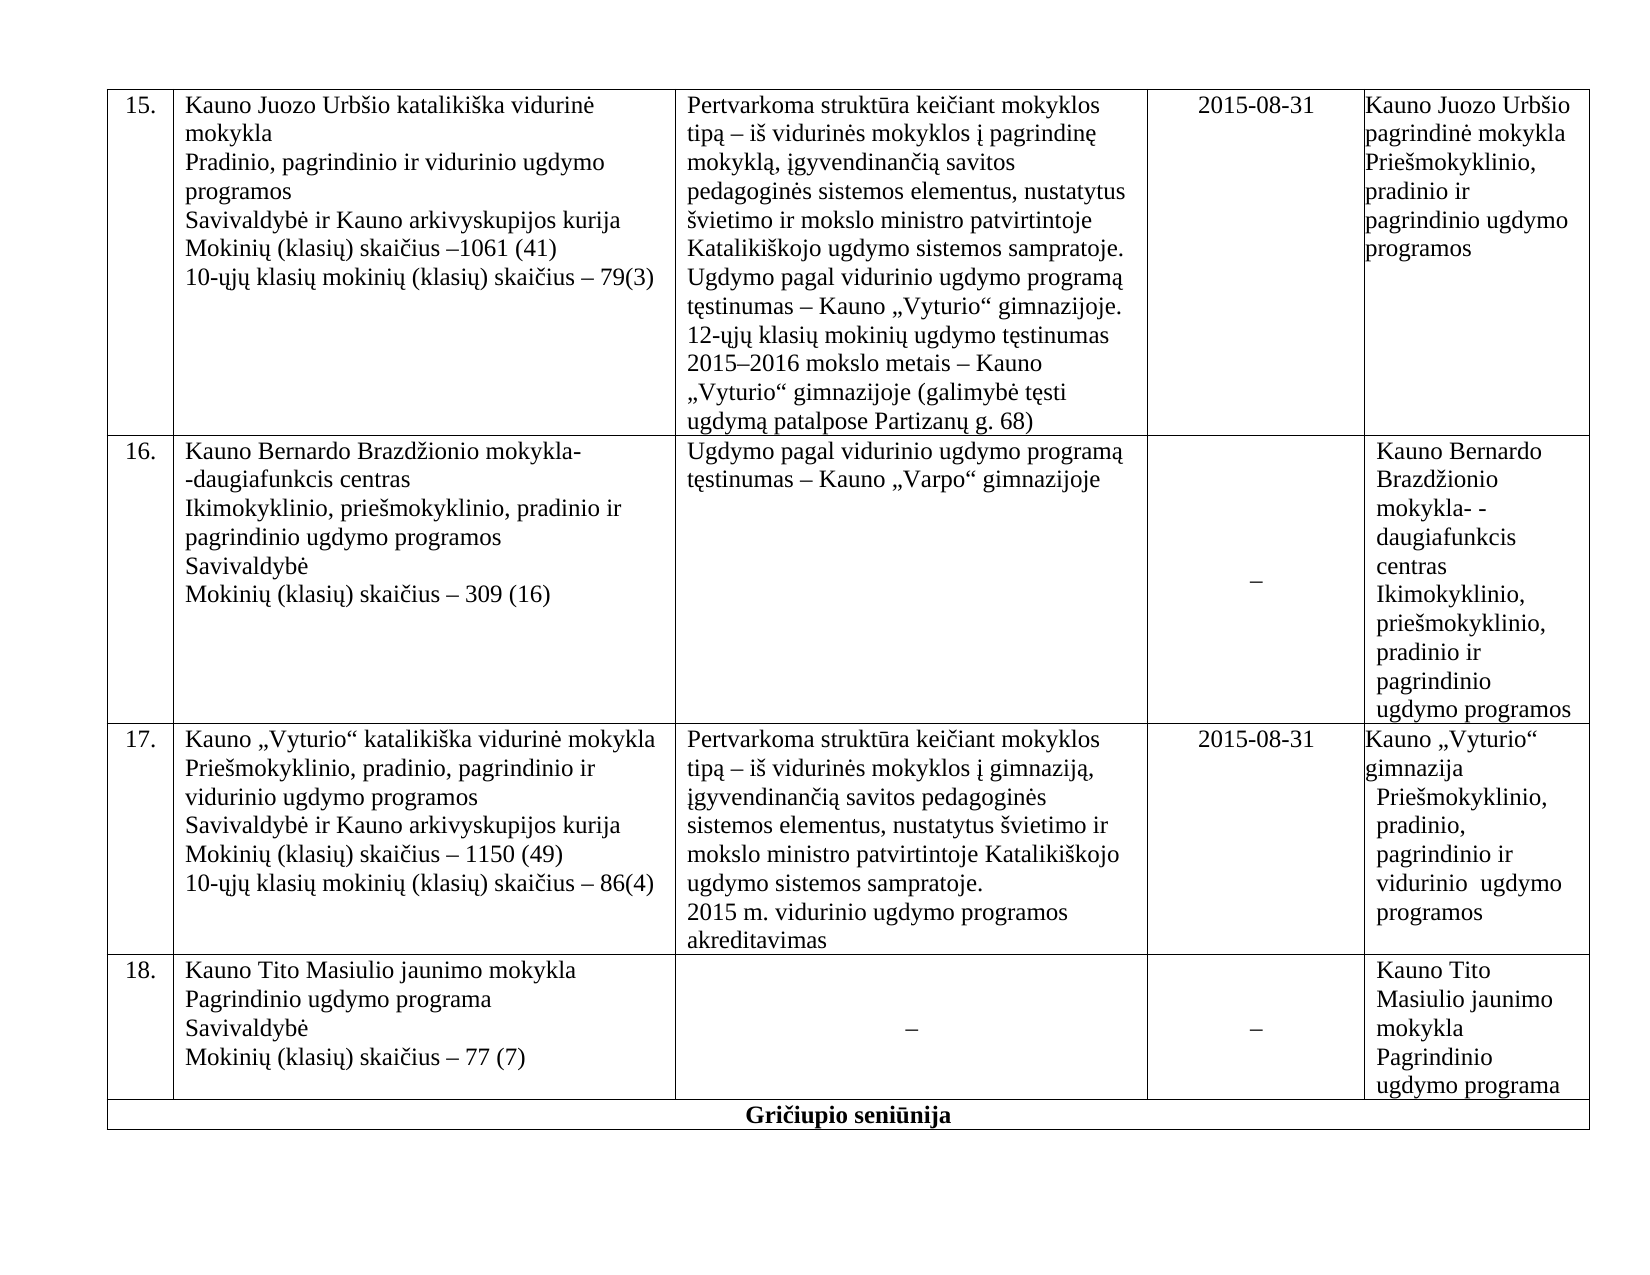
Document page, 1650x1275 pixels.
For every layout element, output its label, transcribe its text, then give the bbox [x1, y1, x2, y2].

table_cell 2015-08-31 [1148, 90, 1364, 435]
table_cell Kauno „Vyturio“ gimnazija Priešmokyklinio, pradinio, pagrindinio ir vidurinio ugdymo programos [1365, 724, 1589, 954]
table_cell Pertvarkoma struktūra keičiant mokyklos tipą – iš vidurinės mokyklos į pagrindinę mokyklą, įgyvendinančią savitos pedagoginės sistemos elementus, nustatytus švietimo ir mokslo ministro patvirtintoje Katalikiškojo ugdymo sistemos sampratoje. Ugdymo pagal vidurinio ugdymo programą tęstinumas – Kauno „Vyturio“ gimnazijoje. 12-ųjų klasių mokinių ugdymo tęstinumas 2015–2016 mokslo metais – Kauno „Vyturio“ gimnazijoje (galimybė tęsti ugdymą patalpose Partizanų g. 68) [676, 90, 1147, 435]
table_cell 15. [108, 90, 173, 435]
table_cell Ugdymo pagal vidurinio ugdymo programą tęstinumas – Kauno „Varpo“ gimnazijoje [676, 436, 1147, 723]
table_cell Kauno „Vyturio“ katalikiška vidurinė mokykla Priešmokyklinio, pradinio, pagrindinio ir vidurinio ugdymo programos Savivaldybė ir Kauno arkivyskupijos kurija Mokinių (klasių) skaičius – 1150 (49) 10-ųjų klasių mokinių (klasių) skaičius – 86(4) [174, 724, 675, 954]
table_cell Kauno Tito Masiulio jaunimo mokykla Pagrindinio ugdymo programa [1365, 955, 1589, 1099]
table_cell – [1148, 955, 1364, 1099]
table_cell – [676, 955, 1147, 1099]
table_cell Kauno Tito Masiulio jaunimo mokykla Pagrindinio ugdymo programa Savivaldybė Mokinių (klasių) skaičius – 77 (7) [174, 955, 675, 1099]
table_cell – [1148, 436, 1364, 723]
table_cell 2015-08-31 [1148, 724, 1364, 954]
table_cell Kauno Juozo Urbšio katalikiška vidurinė mokykla Pradinio, pagrindinio ir vidurinio ugdymo programos Savivaldybė ir Kauno arkivyskupijos kurija Mokinių (klasių) skaičius –1061 (41) 10-ųjų klasių mokinių (klasių) skaičius – 79(3) [174, 90, 675, 435]
table_cell 18. [108, 955, 173, 1099]
table_cell Kauno Juozo Urbšio pagrindinė mokykla Priešmokyklinio, pradinio ir pagrindinio ugdymo programos [1365, 90, 1589, 435]
table_cell Kauno Bernardo Brazdžionio mokykla- -daugiafunkcis centras Ikimokyklinio, priešmokyklinio, pradinio ir pagrindinio ugdymo programos [1365, 436, 1589, 723]
table_cell Gričiupio seniūnija [108, 1100, 1589, 1129]
table_cell 16. [108, 436, 173, 723]
table_cell Pertvarkoma struktūra keičiant mokyklos tipą – iš vidurinės mokyklos į gimnaziją, įgyvendinančią savitos pedagoginės sistemos elementus, nustatytus švietimo ir mokslo ministro patvirtintoje Katalikiškojo ugdymo sistemos sampratoje. 2015 m. vidurinio ugdymo programos akreditavimas [676, 724, 1147, 954]
table_cell Kauno Bernardo Brazdžionio mokykla- -daugiafunkcis centras Ikimokyklinio, priešmokyklinio, pradinio ir pagrindinio ugdymo programos Savivaldybė Mokinių (klasių) skaičius – 309 (16) [174, 436, 675, 723]
table_cell 17. [108, 724, 173, 954]
